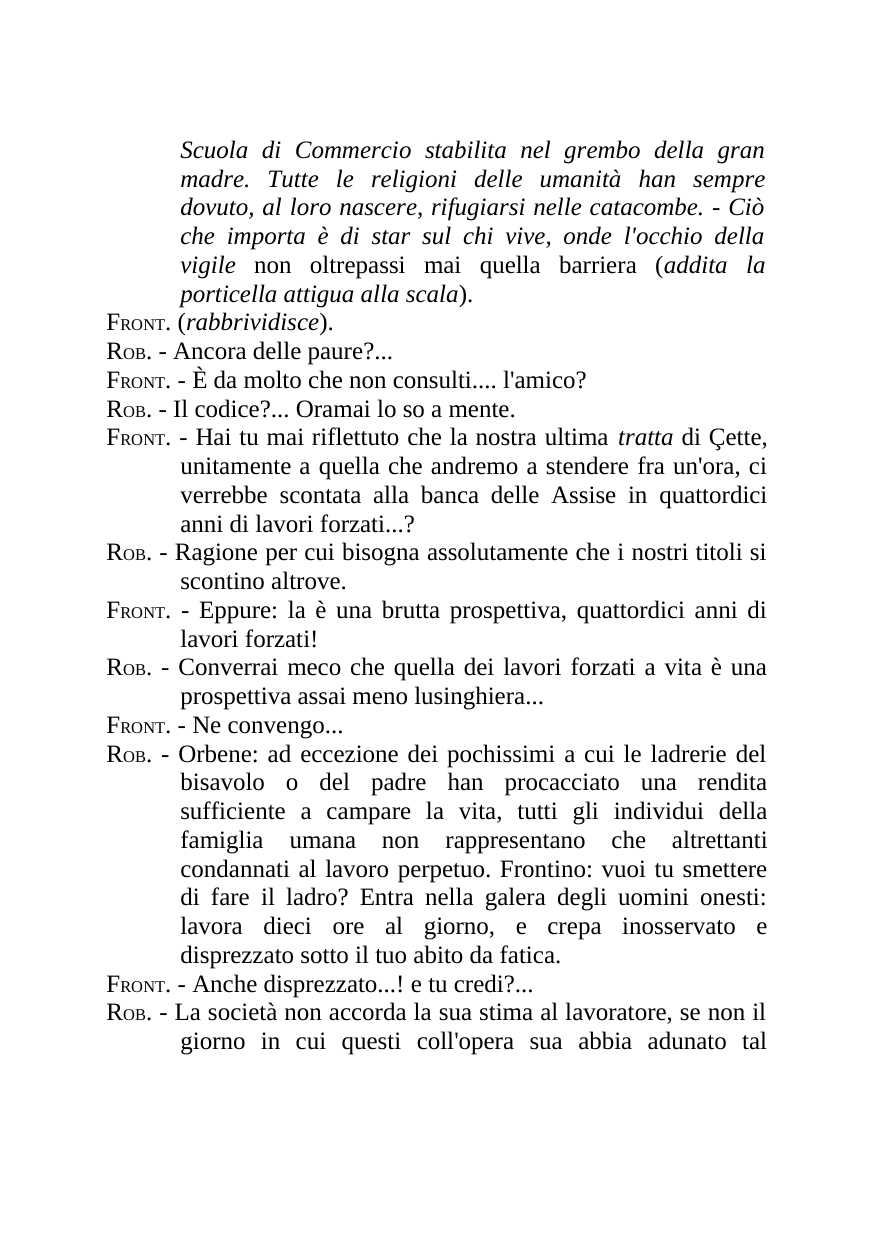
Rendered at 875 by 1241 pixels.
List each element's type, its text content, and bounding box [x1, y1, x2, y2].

text Rob. - Ragione per cui bisogna assolutamente che i nostri titoli si scontino altrove. [106, 537, 768, 595]
text Front. - Hai tu mai riflettuto che la nostra ultima tratta di Çette, unitamente a quella che andremo a stendere fra un'ora, ci verrebbe scontata alla banca delle Assise in quattordici anni di lavori forzati...? [106, 422, 768, 537]
text Front. (rabbrividisce). [106, 307, 768, 336]
text Rob. - Converrai meco che quella dei lavori forzati a vita è una prospettiva assai meno lusinghiera... [106, 652, 768, 710]
text Front. - È da molto che non consulti.... l'amico? [106, 365, 768, 394]
text Front. - Ne convengo... [106, 710, 768, 739]
text Scuola di Commercio stabilita nel grembo della gran madre. Tutte le religioni delle umanità han sempre dovuto, al loro nascere, rifugiarsi nelle catacombe. - Ciò che importa è di star sul chi vive, onde l'occhio della vigile non oltrepassi mai quella barriera (addita la porticella attigua alla scala). [106, 135, 768, 307]
text Rob. - La società non accorda la sua stima al lavoratore, se non il giorno in cui questi coll'opera sua abbia adunato tal [106, 997, 768, 1055]
text Rob. - Il codice?... Oramai lo so a mente. [106, 394, 768, 422]
text Rob. - Orbene: ad eccezione dei pochissimi a cui le ladrerie del bisavolo o del padre han procacciato una rendita sufficiente a campare la vita, tutti gli individui della famiglia umana non rappresentano che altrettanti condannati al lavoro perpetuo. Frontino: vuoi tu smettere di fare il ladro? Entra nella galera degli uomini onesti: lavora dieci ore al giorno, e crepa inosservato e disprezzato sotto il tuo abito da fatica. [106, 739, 768, 969]
text Front. - Anche disprezzato...! e tu credi?... [106, 969, 768, 997]
text Front. - Eppure: la è una brutta prospettiva, quattordici anni di lavori forzati! [106, 595, 768, 652]
text Rob. - Ancora delle paure?... [106, 336, 768, 365]
